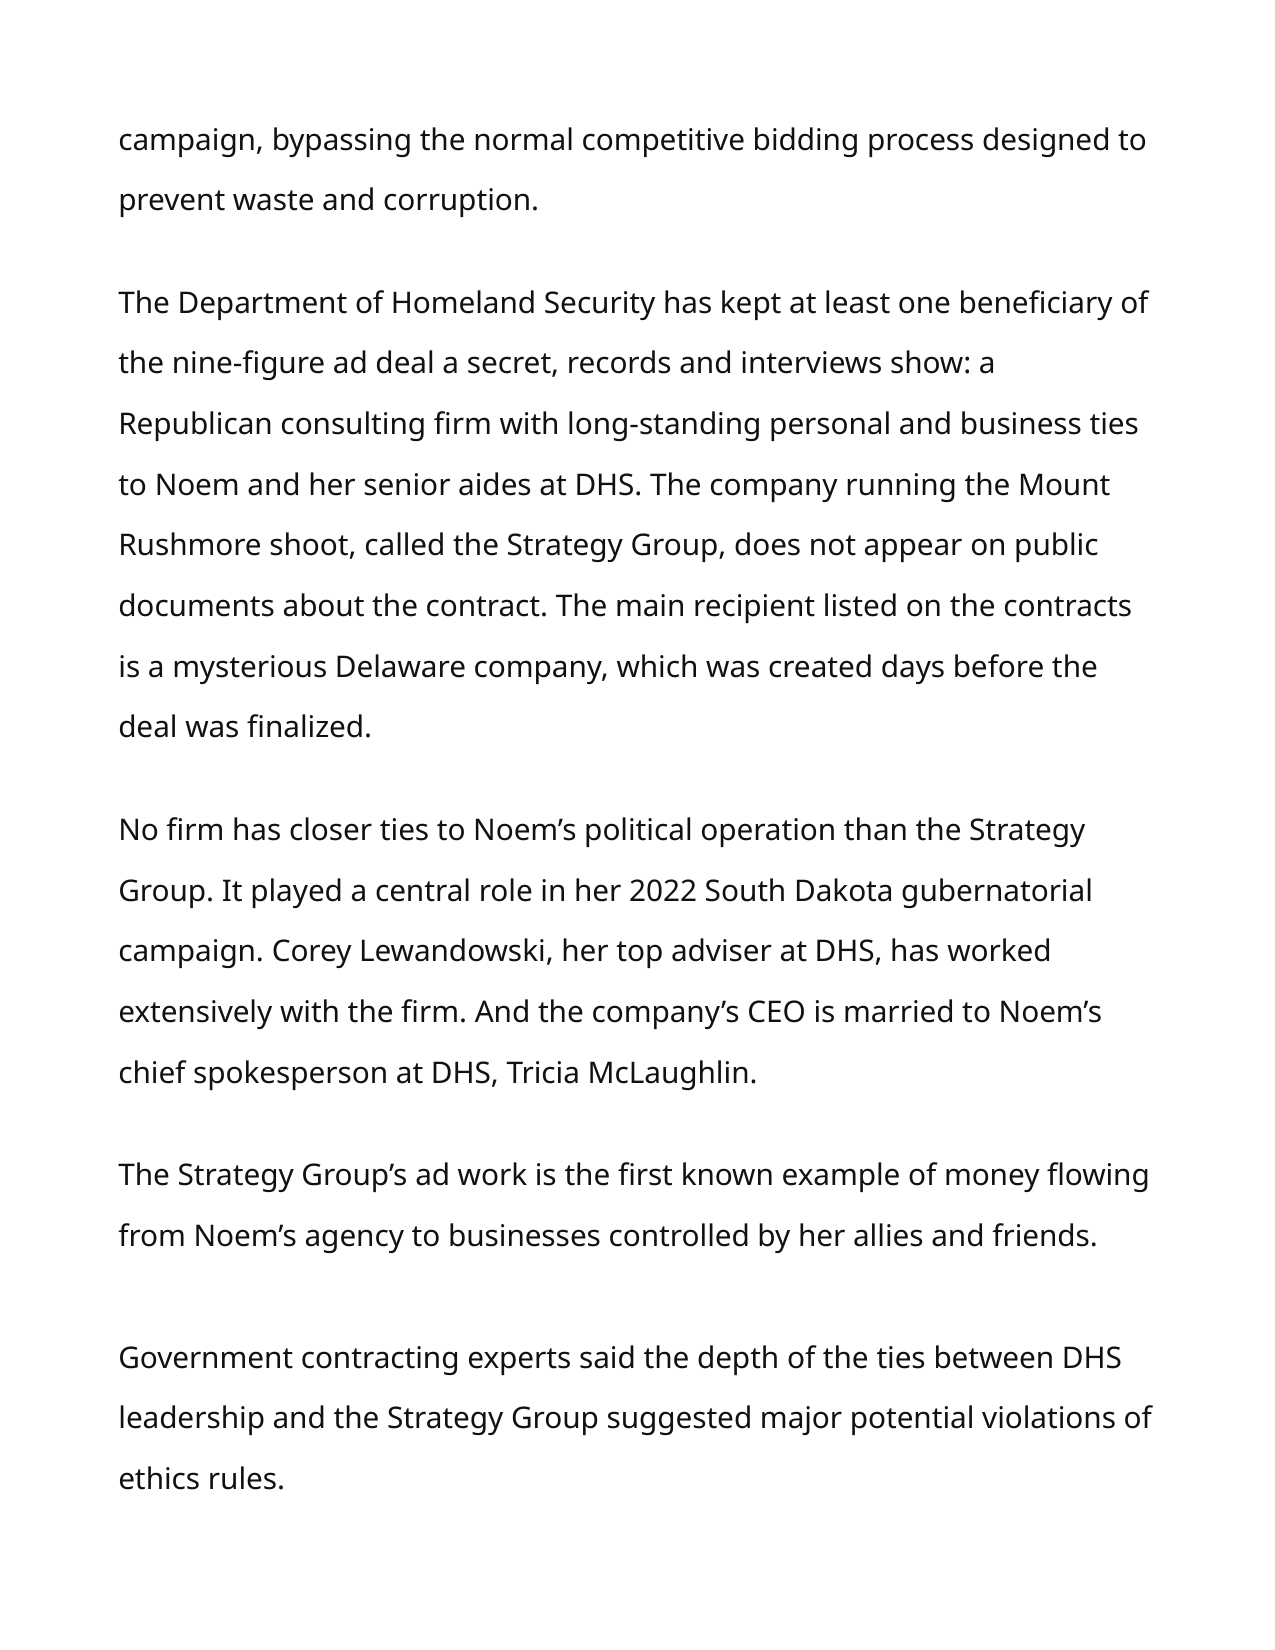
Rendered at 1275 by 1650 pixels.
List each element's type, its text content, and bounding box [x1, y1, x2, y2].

text The Strategy Group’s ad work is the first known example of money flowing from Noem’s agency to businesses controlled by her allies and friends. [118, 1154, 1157, 1255]
text No firm has closer ties to Noem’s political operation than the Strategy Group. It played a central role in her 2022 South Dakota gubernatorial campaign. Corey Lewandowski, her top adviser at DHS, has worked extensively with the firm. And the company’s CEO is married to Noem’s chief spokesperson at DHS, Tricia McLaughlin. [118, 809, 1157, 1092]
text Government contracting experts said the depth of the ties between DHS leadership and the Strategy Group suggested major potential violations of ethics rules. [118, 1336, 1157, 1498]
text campaign, bypassing the normal competitive bidding process designed to prevent waste and corruption. [118, 118, 1157, 219]
text The Department of Homeland Security has kept at least one beneficiary of the nine-figure ad deal a secret, records and interviews show: a Republican consulting firm with long-standing personal and business ties to Noem and her senior aides at DHS. The company running the Mount Rushmore shoot, called the Strategy Group, does not appear on public documents about the contract. The main recipient listed on the contracts is a mysterious Delaware company, which was created days before the deal was finalized. [118, 282, 1157, 746]
